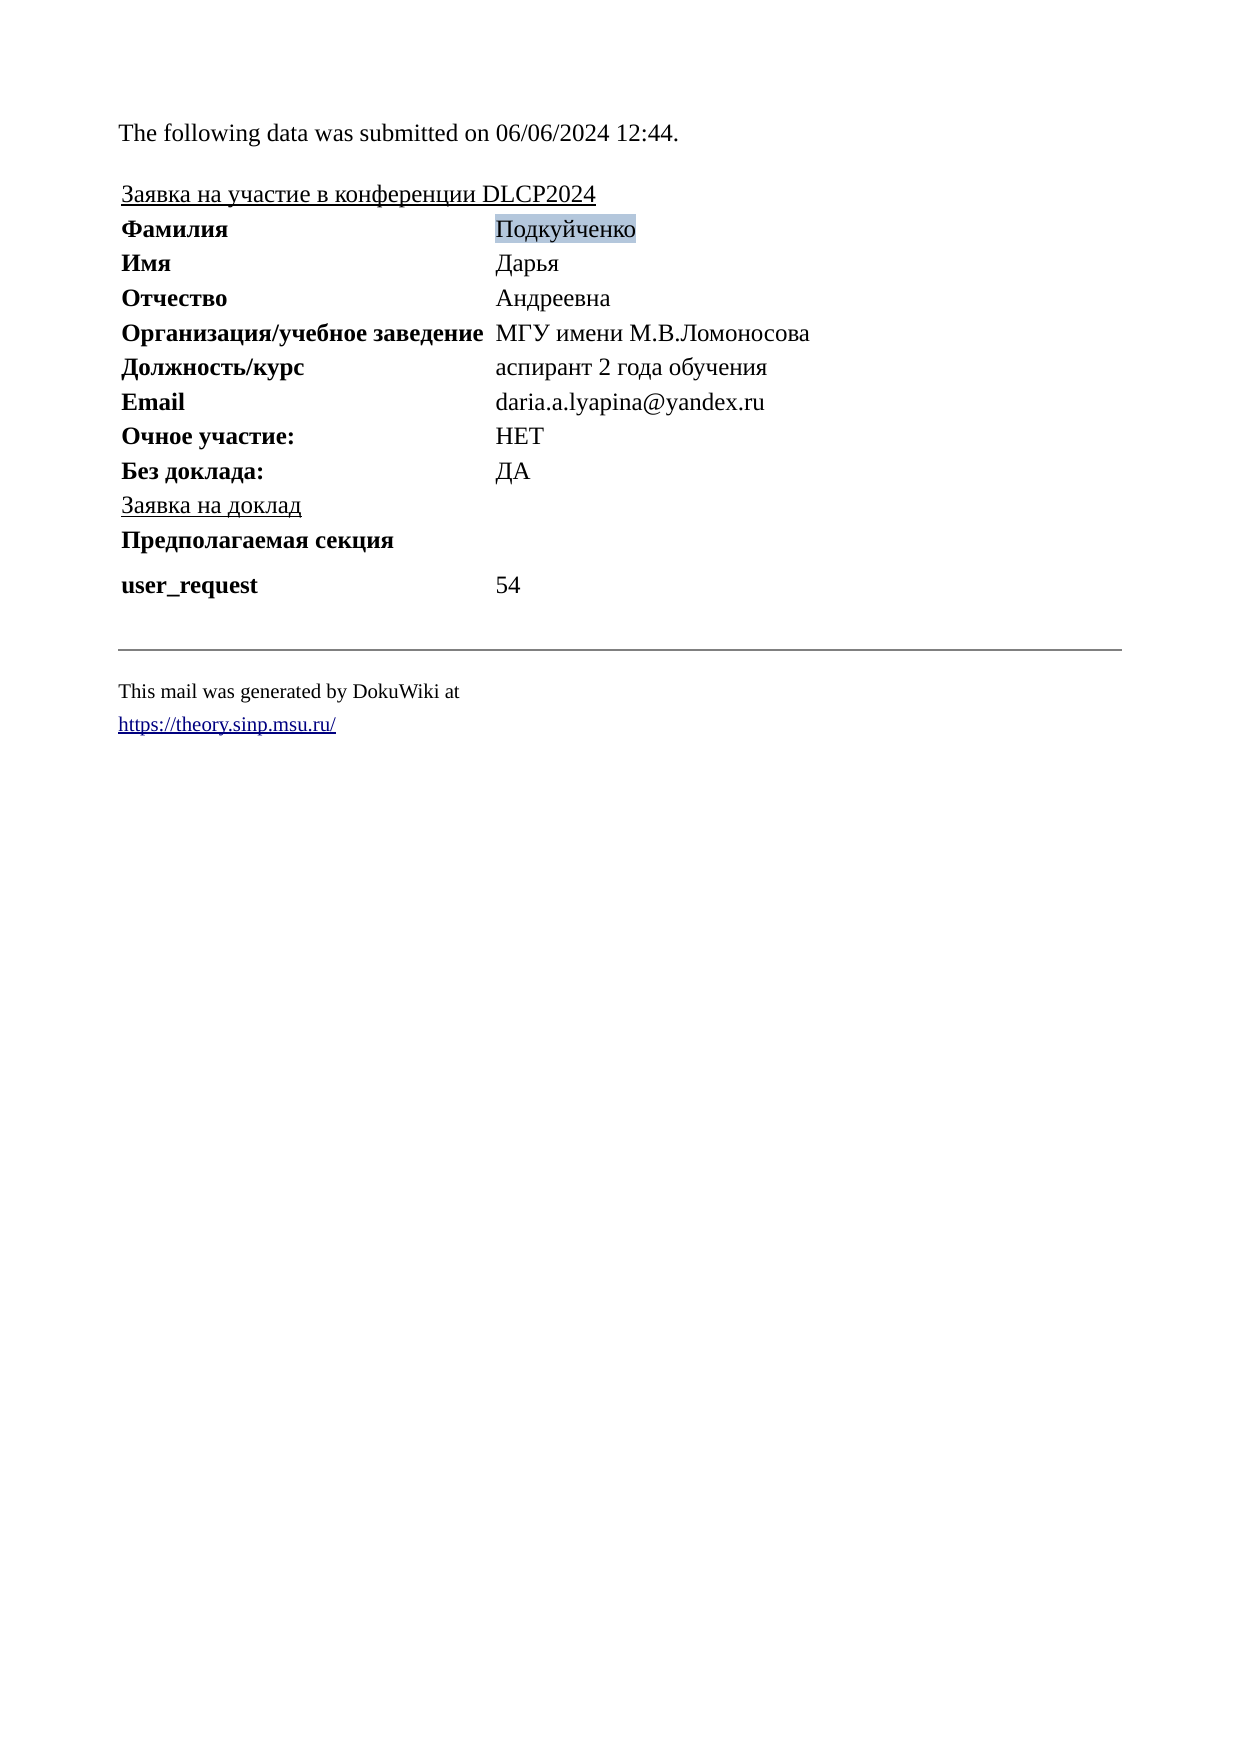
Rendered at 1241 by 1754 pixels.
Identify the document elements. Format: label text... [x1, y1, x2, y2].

table_cell Андреевна [493, 280, 822, 315]
table_cell Имя [118, 246, 492, 280]
table_cell аспирант 2 года обучения [493, 349, 822, 384]
table_cell НЕТ [493, 419, 822, 453]
table_cell Фамилия [118, 211, 492, 246]
table_header Заявка на участие в конференции DLCP2024 [118, 176, 822, 211]
table_cell Должность/курс [118, 349, 492, 384]
table_cell ДА [493, 453, 822, 488]
text The following data was submitted on 06/06/2024 12:44. [118, 118, 1122, 147]
table_cell Отчество [118, 280, 492, 315]
table_cell Организация/учебное заведение [118, 315, 492, 349]
table_cell 54 [493, 568, 822, 602]
table_cell Подкуйченко [493, 211, 822, 246]
table_cell Дарья [493, 246, 822, 280]
table_cell Заявка на доклад [118, 488, 822, 522]
table_cell daria.a.lyapina@yandex.ru [493, 384, 822, 418]
table_cell [493, 522, 822, 557]
table_cell Без доклада: [118, 453, 492, 488]
table_cell Предполагаемая секция [118, 522, 492, 557]
text This mail was generated by DokuWiki at https://theory.sinp.msu.ru/ [118, 679, 1122, 736]
table_cell Email [118, 384, 492, 418]
table_cell Очное участие: [118, 419, 492, 453]
table_cell МГУ имени М.В.Ломоносова [493, 315, 822, 349]
table_cell user_request [118, 568, 492, 602]
table_cell [118, 557, 822, 567]
